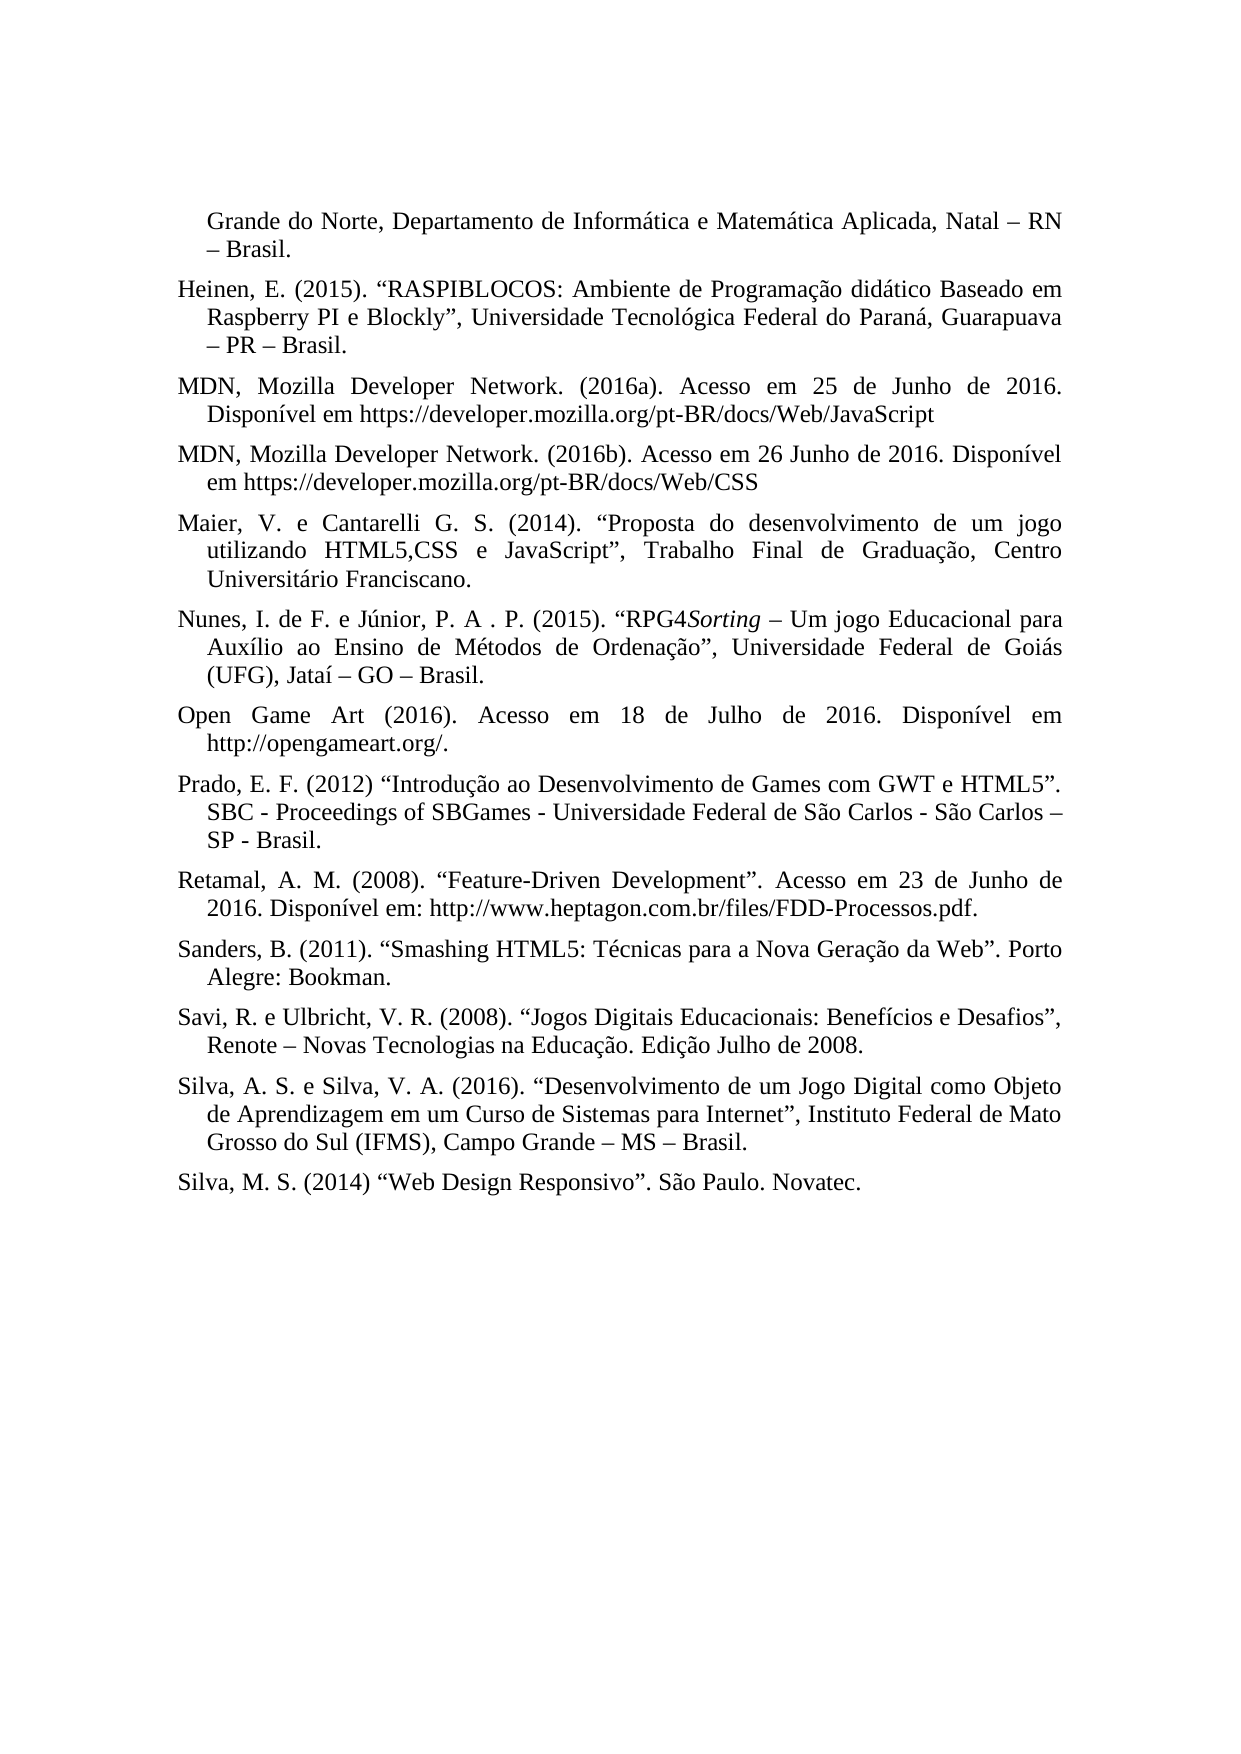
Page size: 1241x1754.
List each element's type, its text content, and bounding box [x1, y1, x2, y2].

text Nunes, I. de F. e Júnior, P. A . P. (2015). “RPG4Sorting – Um jogo Educacional para Auxílio ao Ensino de Métodos de Ordenação”, Universidade Federal de Goiás (UFG), Jataí – GO – Brasil. [177, 605, 1063, 689]
text Grande do Norte, Departamento de Informática e Matemática Aplicada, Natal – RN – Brasil. [177, 207, 1063, 263]
text Prado, E. F. (2012) “Introdução ao Desenvolvimento de Games com GWT e HTML5”. SBC - Proceedings of SBGames - Universidade Federal de São Carlos - São Carlos – SP - Brasil. [177, 770, 1063, 854]
text Retamal, A. M. (2008). “Feature-Driven Development”. Acesso em 23 de Junho de 2016. Disponível em: http://www.heptagon.com.br/files/FDD-Processos.pdf. [177, 866, 1063, 922]
text Savi, R. e Ulbricht, V. R. (2008). “Jogos Digitais Educacionais: Benefícios e Desafios”, Renote – Novas Tecnologias na Educação. Edição Julho de 2008. [177, 1003, 1063, 1059]
text Silva, A. S. e Silva, V. A. (2016). “Desenvolvimento de um Jogo Digital como Objeto de Aprendizagem em um Curso de Sistemas para Internet”, Instituto Federal de Mato Grosso do Sul (IFMS), Campo Grande – MS – Brasil. [177, 1072, 1063, 1156]
text Maier, V. e Cantarelli G. S. (2014). “Proposta do desenvolvimento de um jogo utilizando HTML5,CSS e JavaScript”, Trabalho Final de Graduação, Centro Universitário Franciscano. [177, 508, 1063, 592]
text MDN, Mozilla Developer Network. (2016b). Acesso em 26 Junho de 2016. Disponível em https://developer.mozilla.org/pt-BR/docs/Web/CSS [177, 440, 1063, 496]
text Silva, M. S. (2014) “Web Design Responsivo”. São Paulo. Novatec. [177, 1168, 1063, 1196]
text Heinen, E. (2015). “RASPIBLOCOS: Ambiente de Programação didático Baseado em Raspberry PI e Blockly”, Universidade Tecnológica Federal do Paraná, Guarapuava – PR – Brasil. [177, 275, 1063, 359]
text Sanders, B. (2011). “Smashing HTML5: Técnicas para a Nova Geração da Web”. Porto Alegre: Bookman. [177, 935, 1063, 991]
text Open Game Art (2016). Acesso em 18 de Julho de 2016. Disponível em http://opengameart.org/. [177, 701, 1063, 757]
text MDN, Mozilla Developer Network. (2016a). Acesso em 25 de Junho de 2016. Disponível em https://developer.mozilla.org/pt-BR/docs/Web/JavaScript [177, 372, 1063, 428]
